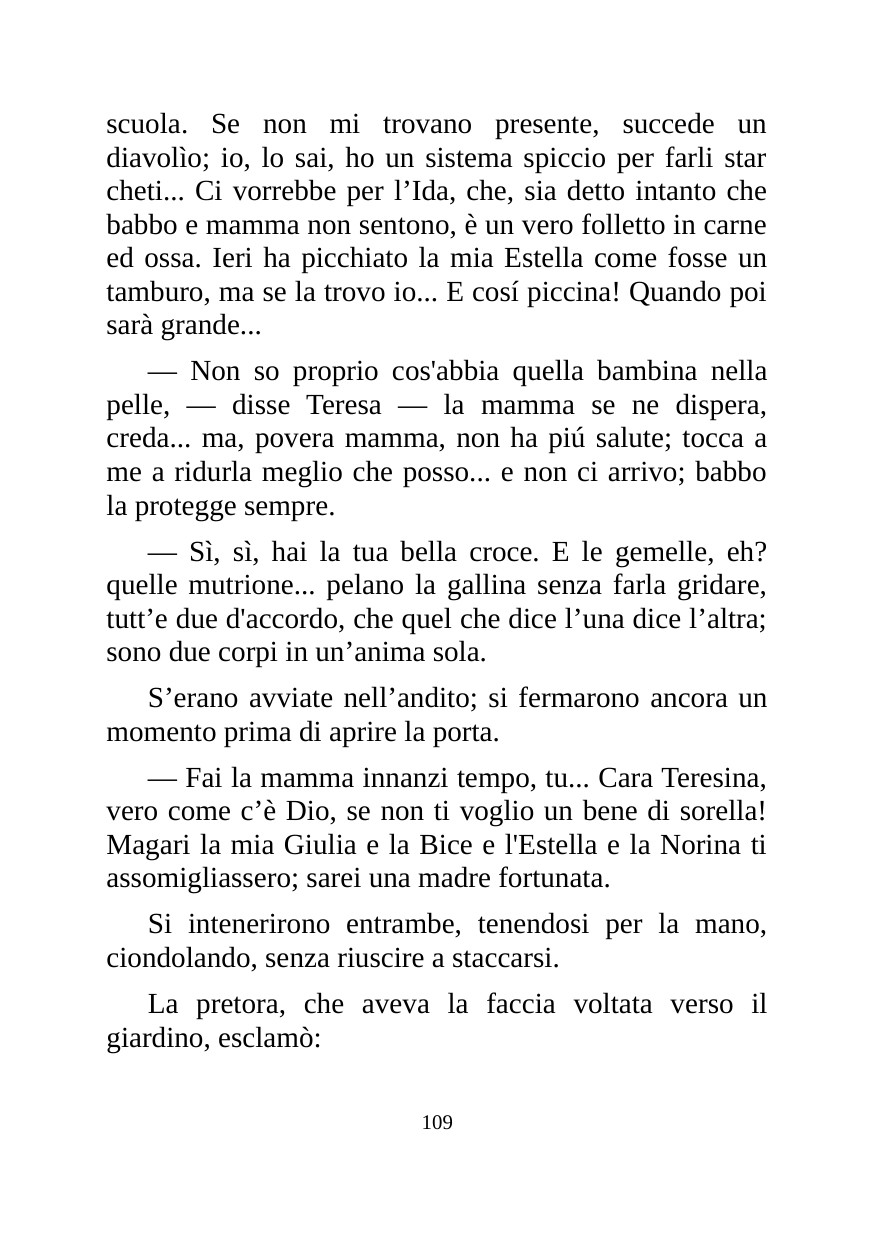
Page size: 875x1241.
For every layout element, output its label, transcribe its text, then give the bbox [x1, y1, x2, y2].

text S’erano avviate nell’andito; si fermarono ancora un momento prima di aprire la porta. [106, 680, 768, 747]
text La pretora, che aveva la faccia voltata verso il giardino, esclamò: [106, 986, 768, 1053]
text — Sì, sì, hai la tua bella croce. E le gemelle, eh? quelle mutrione... pelano la gallina senza farla gridare, tutt’e due d'accordo, che quel che dice l’una dice l’altra; sono due corpi in un’anima sola. [106, 534, 768, 668]
text scuola. Se non mi trovano presente, succede un diavolìo; io, lo sai, ho un sistema spiccio per farli star cheti... Ci vorrebbe per l’Ida, che, sia detto intanto che babbo e mamma non sentono, è un vero folletto in carne ed ossa. Ieri ha picchiato la mia Estella come fosse un tamburo, ma se la trovo io... E cosí piccina! Quando poi sarà grande... [106, 106, 768, 341]
text Si intenerirono entrambe, tenendosi per la mano, ciondolando, senza riuscire a staccarsi. [106, 907, 768, 974]
text — Fai la mamma innanzi tempo, tu... Cara Teresina, vero come c’è Dio, se non ti voglio un bene di sorella! Magari la mia Giulia e la Bice e l'Estella e la Norina ti assomigliassero; sarei una madre fortunata. [106, 760, 768, 894]
text — Non so proprio cos'abbia quella bambina nella pelle, — disse Teresa — la mamma se ne dispera, creda... ma, povera mamma, non ha piú salute; tocca a me a ridurla meglio che posso... e non ci arrivo; babbo la protegge sempre. [106, 353, 768, 521]
